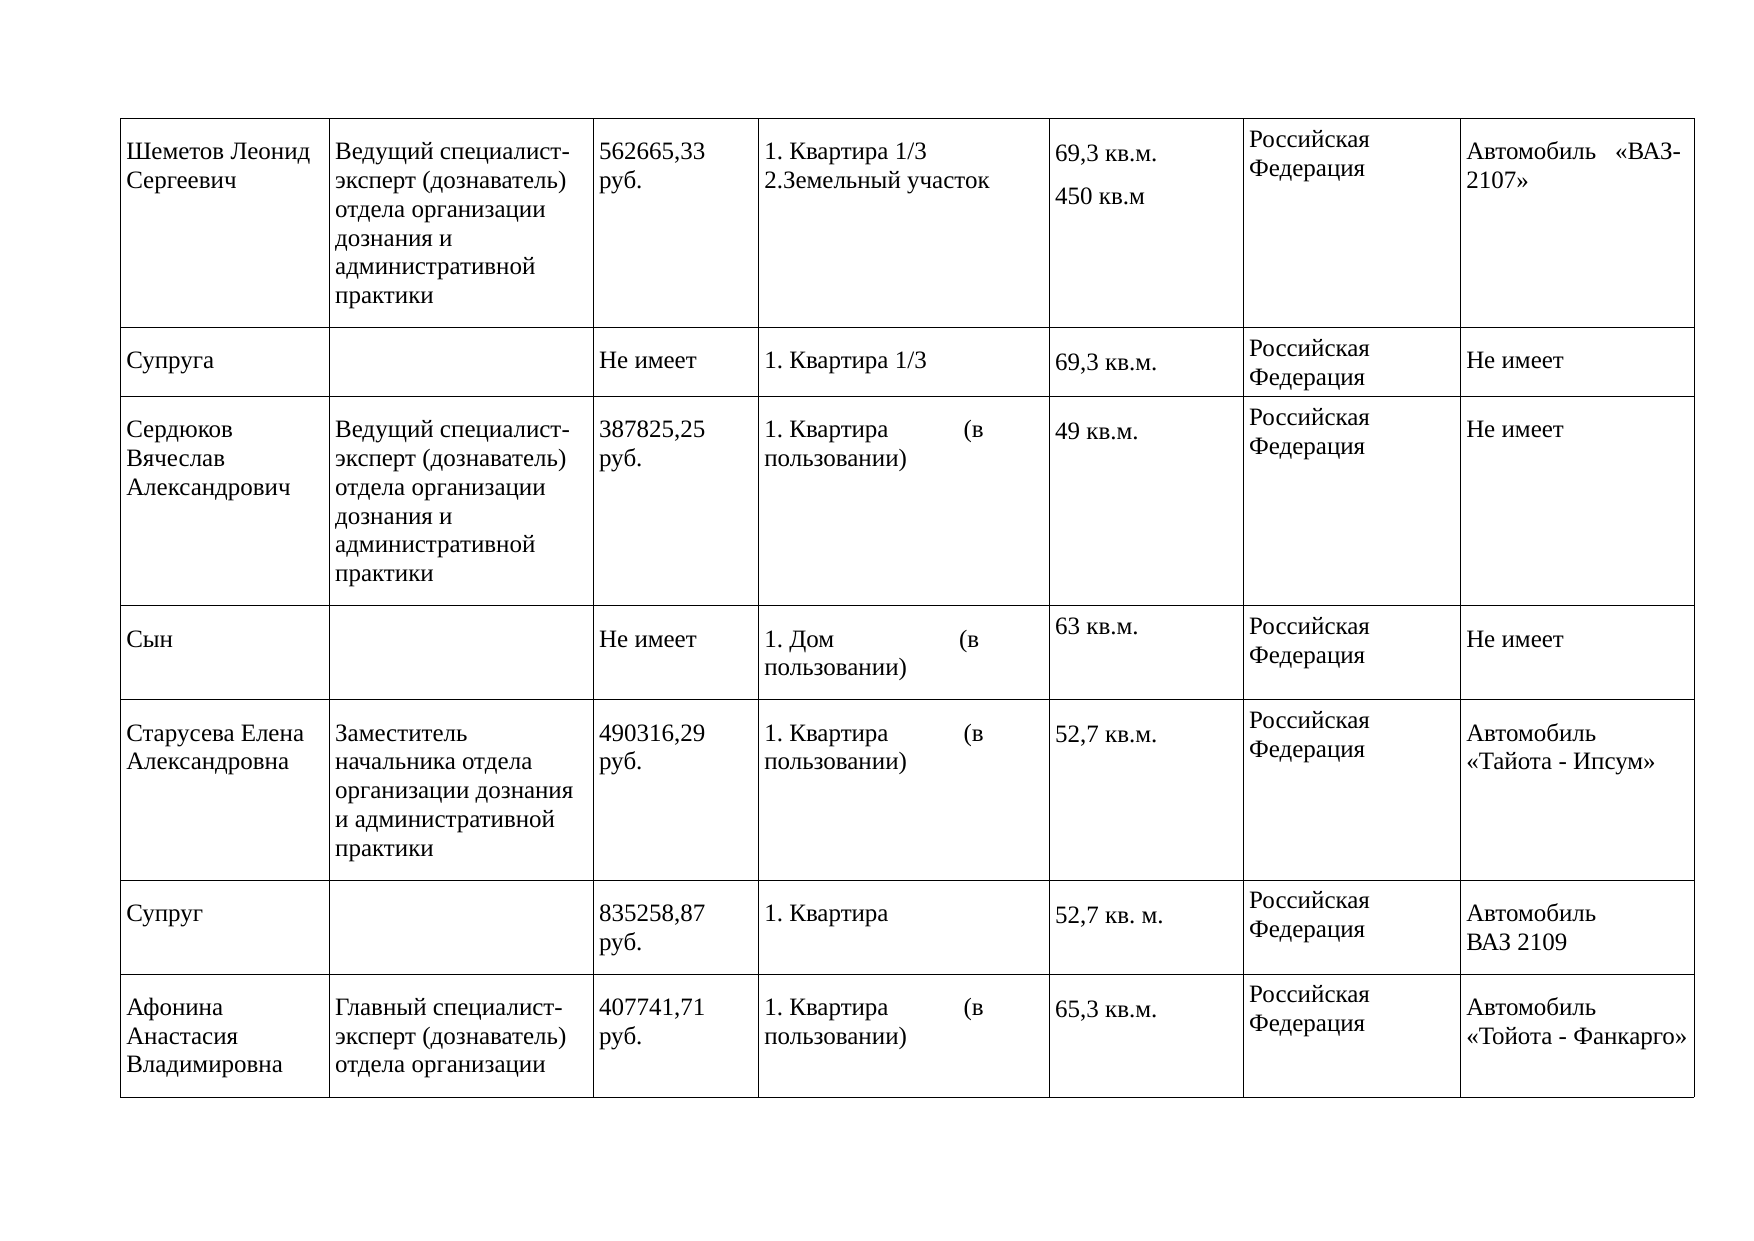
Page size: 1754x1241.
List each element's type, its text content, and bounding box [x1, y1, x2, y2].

table_cell Российская Федерация [1244, 881, 1460, 974]
table_cell [330, 881, 593, 974]
table_cell Российская Федерация [1244, 397, 1460, 605]
table_cell Не имеет [1461, 606, 1694, 699]
table_cell Супруг [121, 881, 329, 974]
table_cell 69,3 кв.м. 450 кв.м [1050, 119, 1243, 327]
table_cell 562665,33 руб. [594, 119, 758, 327]
table_cell Российская Федерация [1244, 700, 1460, 880]
table_cell 1. Квартира (в пользовании) [759, 700, 1049, 880]
table_cell 1. Дом (в пользовании) [759, 606, 1049, 699]
table_cell Автомобиль «Тайота - Ипсум» [1461, 700, 1694, 880]
table_cell Не имеет [1461, 397, 1694, 605]
table_cell Российская Федерация [1244, 606, 1460, 699]
table_cell 1. Квартира (в пользовании) [759, 397, 1049, 605]
table_cell Не имеет [1461, 328, 1694, 396]
table_cell Ведущий специалист-эксперт (дознаватель) отдела организации дознания и административной практики [330, 119, 593, 327]
table_cell Автомобиль ВАЗ 2109 [1461, 881, 1694, 974]
table_cell 52,7 кв. м. [1050, 881, 1243, 974]
table_cell Российская Федерация [1244, 328, 1460, 396]
table_cell 69,3 кв.м. [1050, 328, 1243, 396]
table_cell Сердюков Вячеслав Александрович [121, 397, 329, 605]
table_cell 1. Квартира 1/3 [759, 328, 1049, 396]
table_cell [330, 606, 593, 699]
table_cell Супруга [121, 328, 329, 396]
table_cell Заместитель начальника отдела организации дознания и административной практики [330, 700, 593, 880]
table_cell 490316,29 руб. [594, 700, 758, 880]
table_cell 407741,71 руб. [594, 975, 758, 1097]
table_cell 1. Квартира (в пользовании) [759, 975, 1049, 1097]
table_cell 387825,25 руб. [594, 397, 758, 605]
table_cell Старусева Елена Александровна [121, 700, 329, 880]
table_cell Не имеет [594, 328, 758, 396]
table_cell Автомобиль «Тойота - Фанкарго» [1461, 975, 1694, 1097]
table_cell Автомобиль «ВАЗ-2107» [1461, 119, 1694, 327]
table_cell Шеметов Леонид Сергеевич [121, 119, 329, 327]
table_cell Российская Федерация [1244, 975, 1460, 1097]
table_cell 65,3 кв.м. [1050, 975, 1243, 1097]
table_cell 835258,87 руб. [594, 881, 758, 974]
table_cell [330, 328, 593, 396]
table_cell Ведущий специалист-эксперт (дознаватель) отдела организации дознания и административной практики [330, 397, 593, 605]
table_cell Главный специалист-эксперт (дознаватель) отдела организации [330, 975, 593, 1097]
table_cell Афонина Анастасия Владимировна [121, 975, 329, 1097]
table_cell Сын [121, 606, 329, 699]
table_cell Российская Федерация [1244, 119, 1460, 327]
table_cell 49 кв.м. [1050, 397, 1243, 605]
table_cell 63 кв.м. [1050, 606, 1243, 699]
table_cell 52,7 кв.м. [1050, 700, 1243, 880]
table_cell 1. Квартира 1/3 2.Земельный участок [759, 119, 1049, 327]
table_cell 1. Квартира [759, 881, 1049, 974]
table_cell Не имеет [594, 606, 758, 699]
